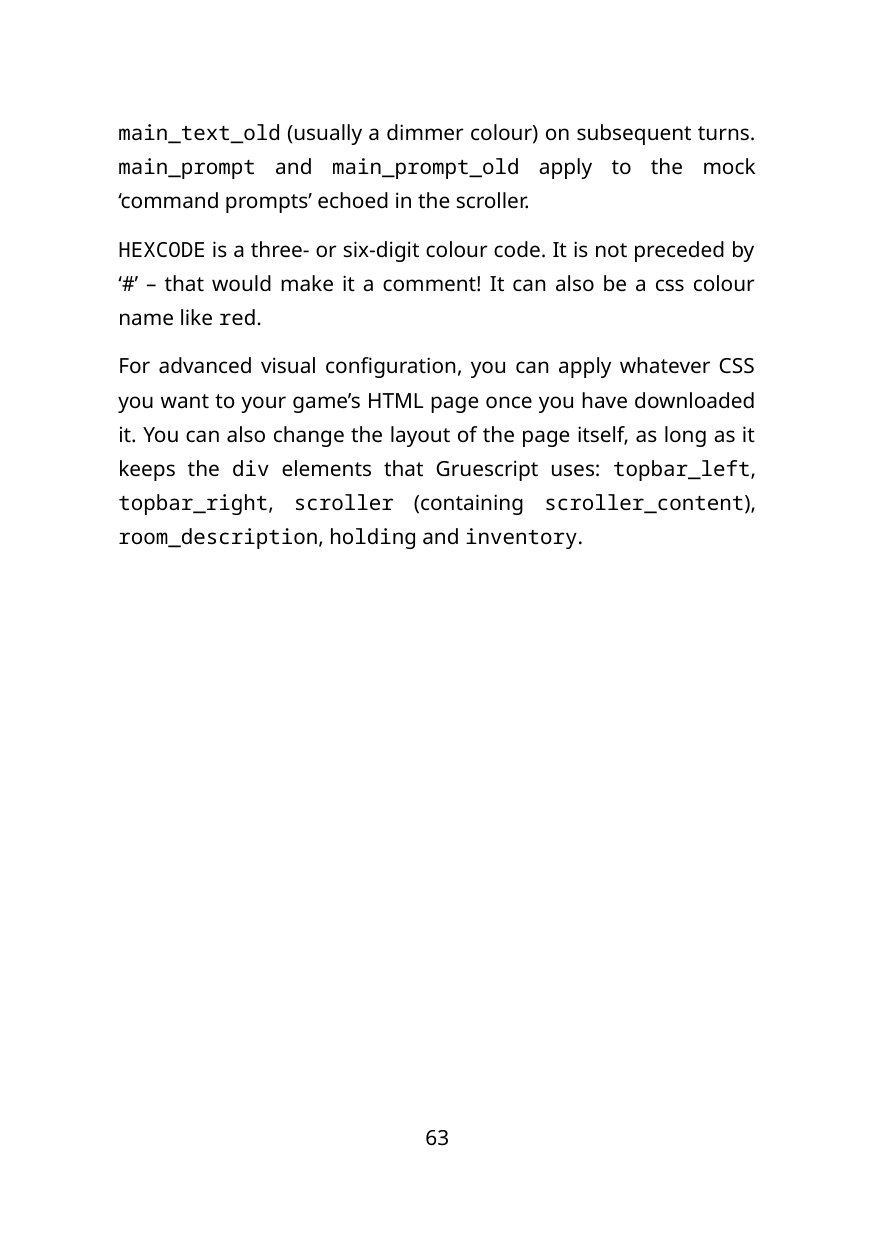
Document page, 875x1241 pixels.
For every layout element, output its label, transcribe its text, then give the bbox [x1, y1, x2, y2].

text For advanced visual configuration, you can apply whatever CSS you want to your game’s HTML page once you have downloaded it. You can also change the layout of the page itself, as long as it keeps the div elements that Gruescript uses: topbar_left, topbar_right, scroller (containing scroller_content), room_description, holding and inventory. [118, 352, 756, 550]
text HEXCODE is a three- or six-digit colour code. It is not preceded by ‘#’ – that would make it a comment! It can also be a css colour name like red. [118, 235, 756, 331]
text main_text_old (usually a dimmer colour) on subsequent turns. main_prompt and main_prompt_old apply to the mock ‘command prompts’ echoed in the scroller. [118, 118, 756, 215]
